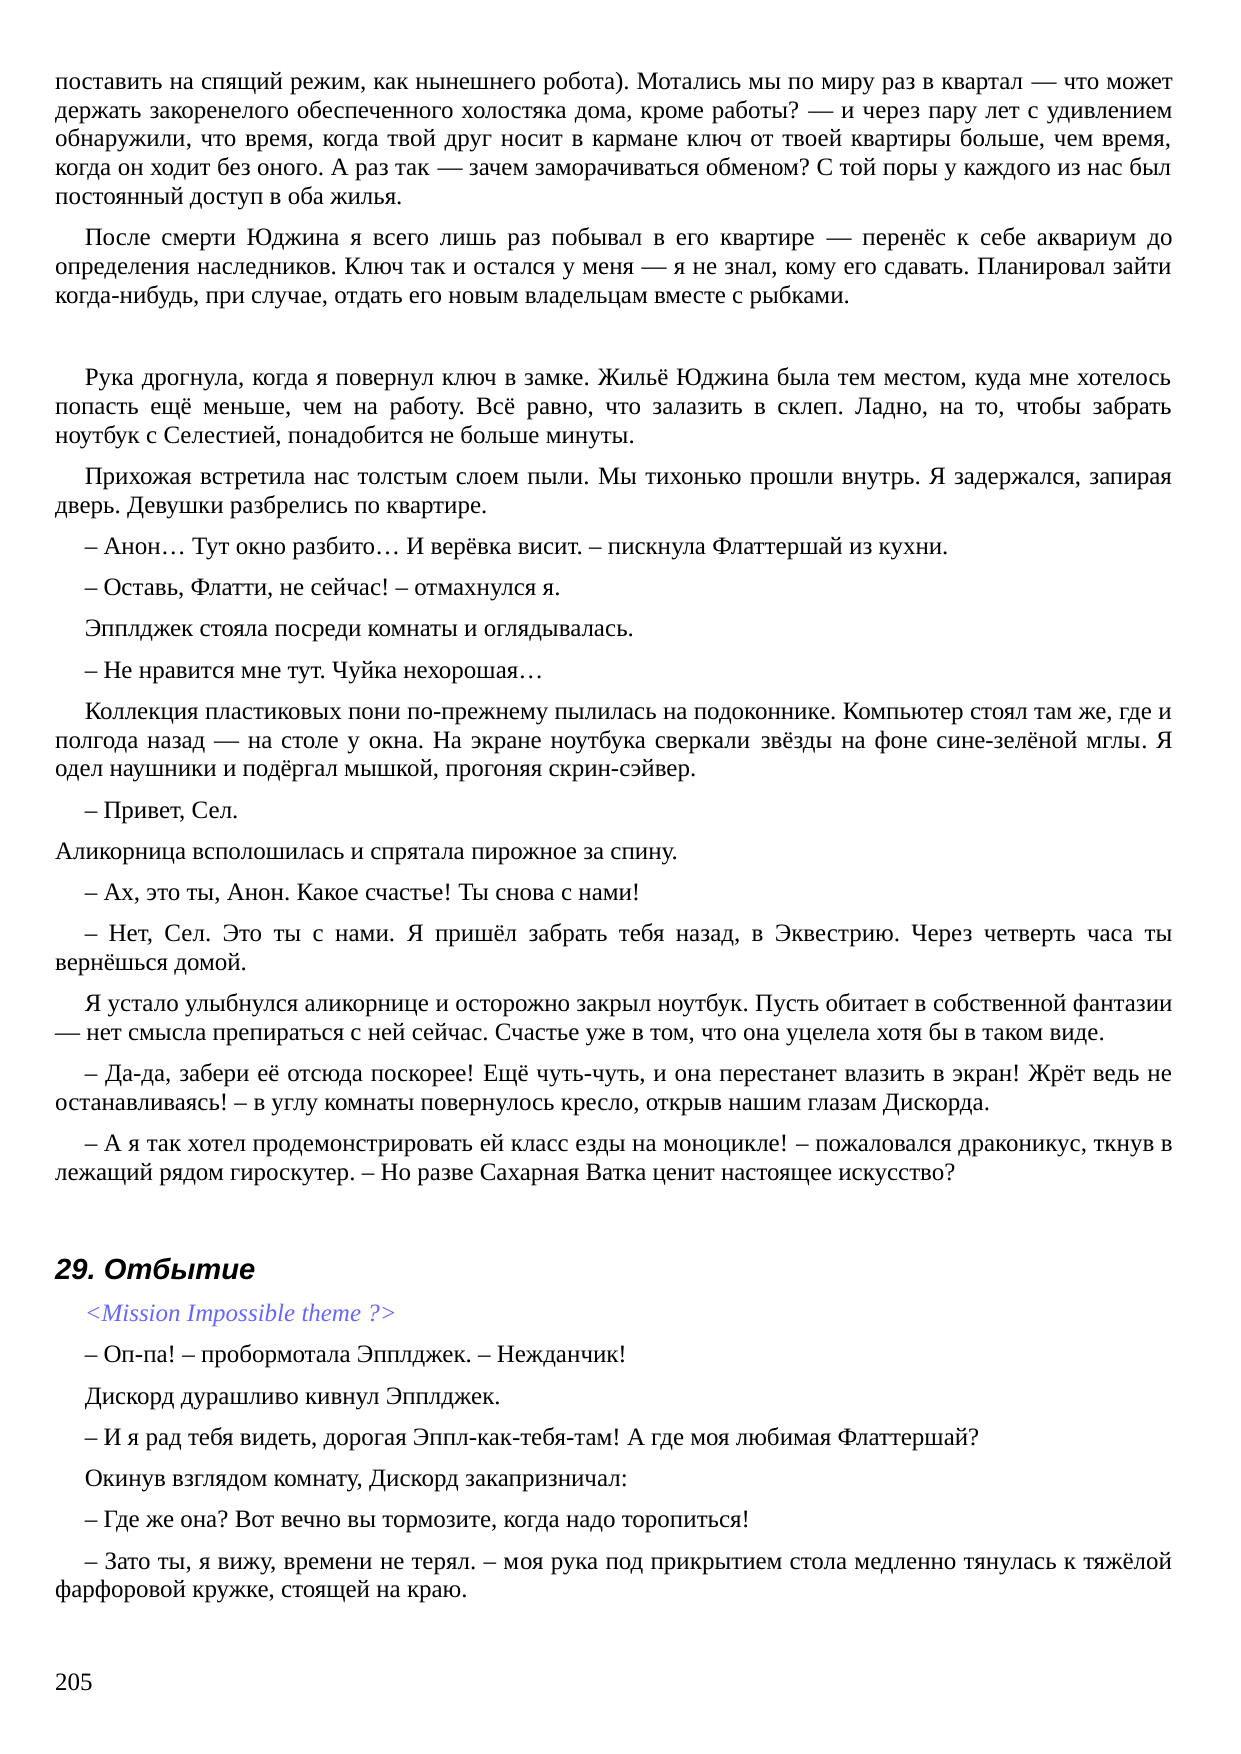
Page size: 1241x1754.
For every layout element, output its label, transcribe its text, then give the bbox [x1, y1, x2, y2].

text Дискорд дурашливо кивнул Эпплджек. [55, 1381, 1173, 1409]
text – И я рад тебя видеть, дорогая Эппл-как-тебя-там! А где моя любимая Флаттершай? [55, 1422, 1173, 1451]
text <Mission Impossible theme ?> [55, 1298, 1173, 1327]
text – Привет, Сел. [55, 795, 1173, 823]
text – Не нравится мне тут. Чуйка нехорошая… [55, 655, 1173, 683]
text После смерти Юджина я всего лишь раз побывал в его квартире — перенёс к себе аквариум до определения наследников. Ключ так и остался у меня — я не знал, кому его сдавать. Планировал зайти когда-нибудь, при случае, отдать его новым владельцам вместе с рыбками. [55, 222, 1173, 308]
text Коллекция пластиковых пони по-прежнему пылилась на подоконнике. Компьютер стоял там же, где и полгода назад — на столе у окна. На экране ноутбука сверкали звёзды на фоне сине-зелёной мглы. Я одел наушники и подёргал мышкой, прогоняя скрин-сэйвер. [55, 696, 1173, 782]
subtitle 29. Отбытие [55, 1252, 1173, 1286]
text – Да-да, забери её отсюда поскорее! Ещё чуть-чуть, и она перестанет влазить в экран! Жрёт ведь не останавливаясь! – в углу комнаты повернулось кресло, открыв нашим глазам Дискорда. [55, 1058, 1173, 1116]
text – Оп-па! – пробормотала Эпплджек. – Нежданчик! [55, 1339, 1173, 1368]
text Аликорница всполошилась и спрятала пирожное за спину. [55, 836, 1173, 865]
text – Ах, это ты, Анон. Какое счастье! Ты снова с нами! [55, 877, 1173, 906]
text Я устало улыбнулся аликорнице и осторожно закрыл ноутбук. Пусть обитает в собственной фантазии — нет смысла препираться с ней сейчас. Счастье уже в том, что она уцелела хотя бы в таком виде. [55, 988, 1173, 1046]
text поставить на спящий режим, как нынешнего робота). Мотались мы по миру раз в квартал — что может держать закоренелого обеспеченного холостяка дома, кроме работы? — и через пару лет с удивлением обнаружили, что время, когда твой друг носит в кармане ключ от твоей квартиры больше, чем время, когда он ходит без оного. А раз так — зачем заморачиваться обменом? С той поры у каждого из нас был постоянный доступ в оба жилья. [55, 66, 1173, 210]
text Прихожая встретила нас толстым слоем пыли. Мы тихонько прошли внутрь. Я задержался, запирая дверь. Девушки разбрелись по квартире. [55, 461, 1173, 518]
text – Нет, Сел. Это ты с нами. Я пришёл забрать тебя назад, в Эквестрию. Через четверть часа ты вернёшься домой. [55, 918, 1173, 976]
text Рука дрогнула, когда я повернул ключ в замке. Жильё Юджина была тем местом, куда мне хотелось попасть ещё меньше, чем на работу. Всё равно, что залазить в склеп. Ладно, на то, чтобы забрать ноутбук с Селестией, понадобится не больше минуты. [55, 362, 1173, 448]
text – А я так хотел продемонстрировать ей класс езды на моноцикле! – пожаловался драконикус, ткнув в лежащий рядом гироскутер. – Но разве Сахарная Ватка ценит настоящее искусство? [55, 1128, 1173, 1186]
text Окинув взглядом комнату, Дискорд закапризничал: [55, 1463, 1173, 1492]
text – Оставь, Флатти, не сейчас! – отмахнулся я. [55, 572, 1173, 601]
text – Где же она? Вот вечно вы тормозите, когда надо торопиться! [55, 1504, 1173, 1533]
text – Анон… Тут окно разбито… И верёвка висит. – пискнула Флаттершай из кухни. [55, 531, 1173, 560]
text Эпплджек стояла посреди комнаты и оглядывалась. [55, 613, 1173, 642]
text – Зато ты, я вижу, времени не терял. – моя рука под прикрытием стола медленно тянулась к тяжёлой фарфоровой кружке, стоящей на краю. [55, 1546, 1173, 1603]
